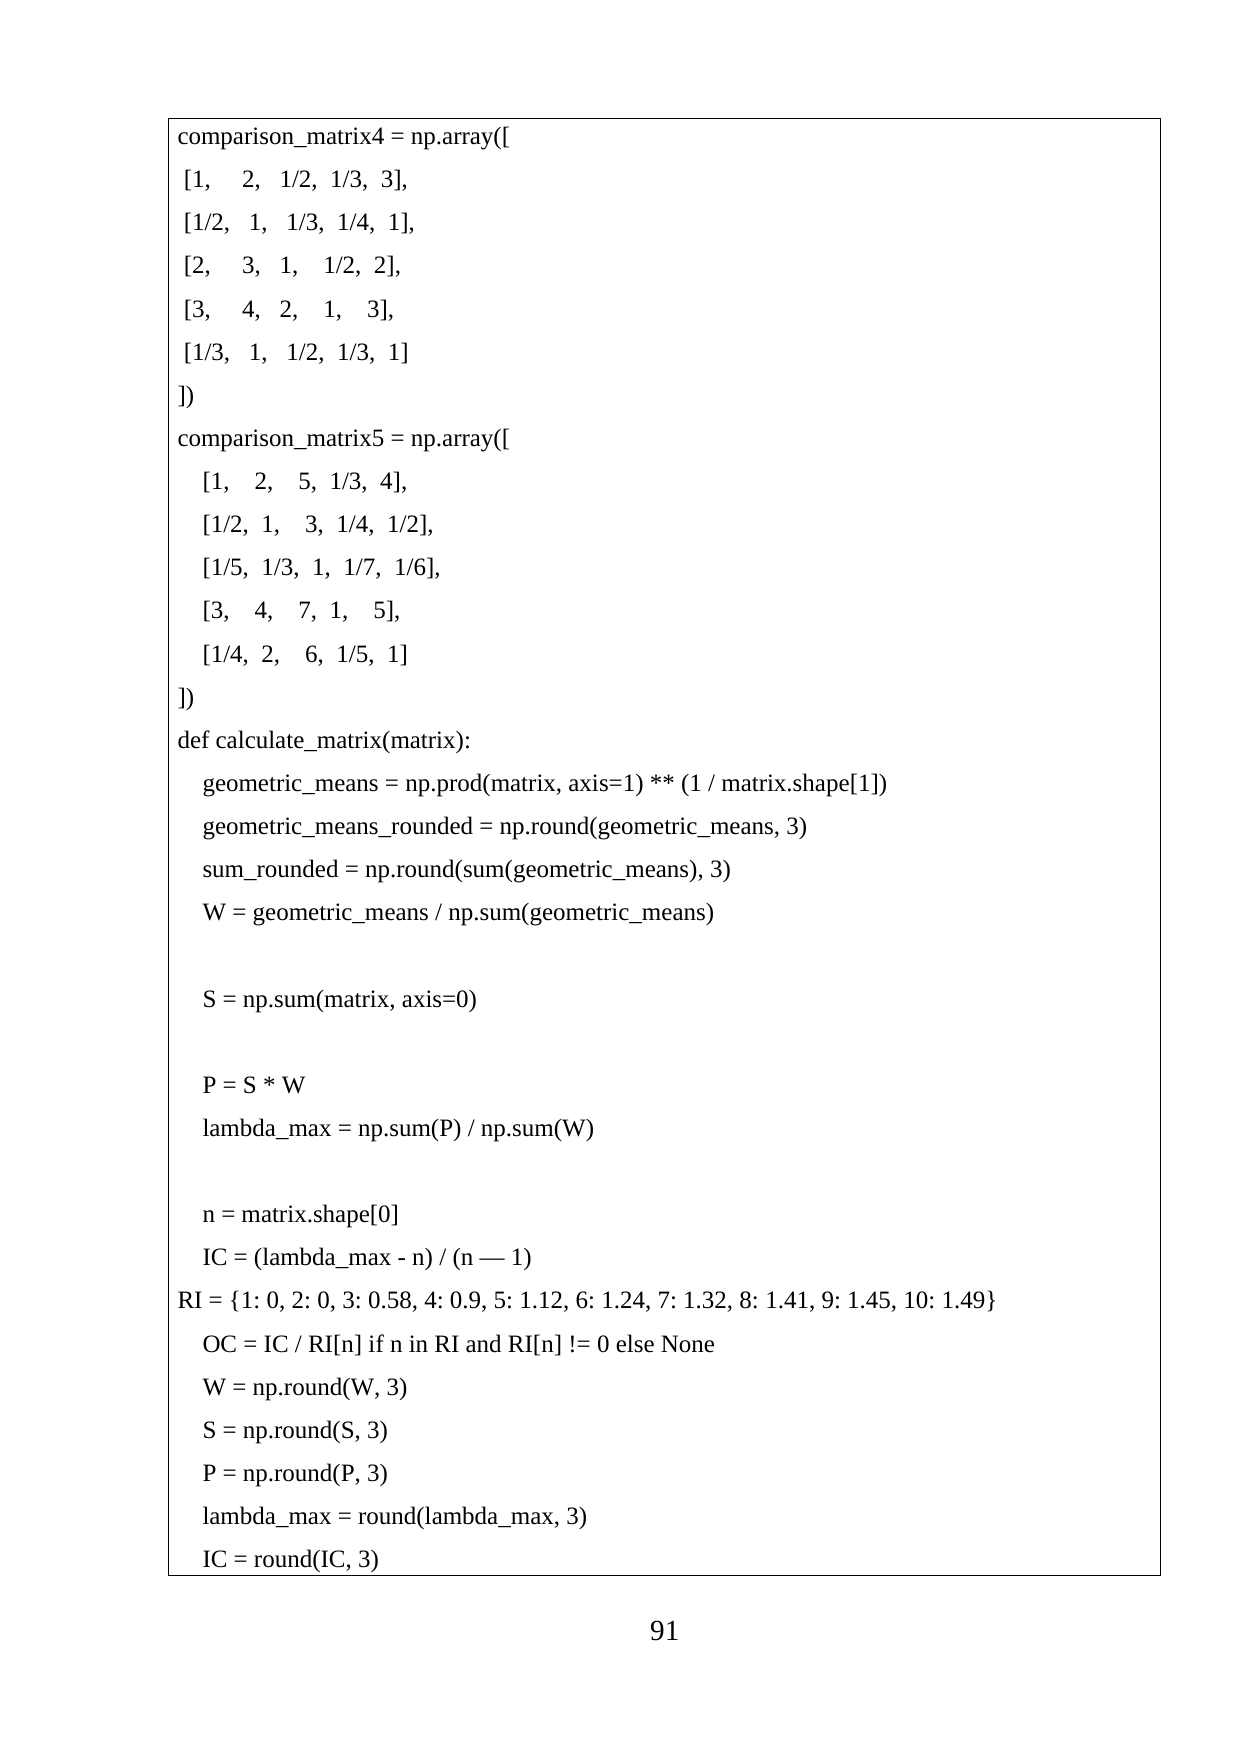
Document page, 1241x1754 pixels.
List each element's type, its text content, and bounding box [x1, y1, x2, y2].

text ]) [169, 377, 1160, 409]
text [1/3, 1, 1/2, 1/3, 1] [169, 334, 1160, 366]
text [1/2, 1, 1/3, 1/4, 1], [169, 204, 1160, 236]
text n = matrix.shape[0] [169, 1196, 1160, 1228]
text [3, 4, 2, 1, 3], [169, 291, 1160, 322]
text [2, 3, 1, 1/2, 2], [169, 247, 1160, 279]
text comparison_matrix5 = np.array([ [169, 420, 1160, 452]
text lambda_max = round(lambda_max, 3) [169, 1498, 1160, 1530]
text ]) [169, 679, 1160, 711]
text sum_rounded = np.round(sum(geometric_means), 3) [169, 851, 1160, 883]
text [3, 4, 7, 1, 5], [169, 592, 1160, 624]
text lambda_max = np.sum(P) / np.sum(W) [169, 1110, 1160, 1142]
text IC = round(IC, 3) [169, 1541, 1160, 1575]
text [1, 2, 5, 1/3, 4], [169, 463, 1160, 495]
text comparison_matrix4 = np.array([ [169, 119, 1160, 150]
text [1, 2, 1/2, 1/3, 3], [169, 161, 1160, 193]
text [1/2, 1, 3, 1/4, 1/2], [169, 506, 1160, 538]
text geometric_means_rounded = np.round(geometric_means, 3) [169, 808, 1160, 840]
text S = np.sum(matrix, axis=0) [169, 981, 1160, 1012]
text OC = IC / RI[n] if n in RI and RI[n] != 0 else None [169, 1326, 1160, 1357]
text def calculate_matrix(matrix): [169, 722, 1160, 754]
text IC = (lambda_max - n) / (n — 1) [169, 1239, 1160, 1271]
text W = np.round(W, 3) [169, 1369, 1160, 1401]
text S = np.round(S, 3) [169, 1412, 1160, 1444]
text geometric_means = np.prod(matrix, axis=1) ** (1 / matrix.shape[1]) [169, 765, 1160, 797]
text P = S * W [169, 1067, 1160, 1099]
text [1/5, 1/3, 1, 1/7, 1/6], [169, 549, 1160, 581]
text RI = {1: 0, 2: 0, 3: 0.58, 4: 0.9, 5: 1.12, 6: 1.24, 7: 1.32, 8: 1.41, 9: 1.45, 10: 1.49} [169, 1282, 1160, 1314]
text P = np.round(P, 3) [169, 1455, 1160, 1487]
text W = geometric_means / np.sum(geometric_means) [169, 894, 1160, 926]
text [1/4, 2, 6, 1/5, 1] [169, 636, 1160, 667]
